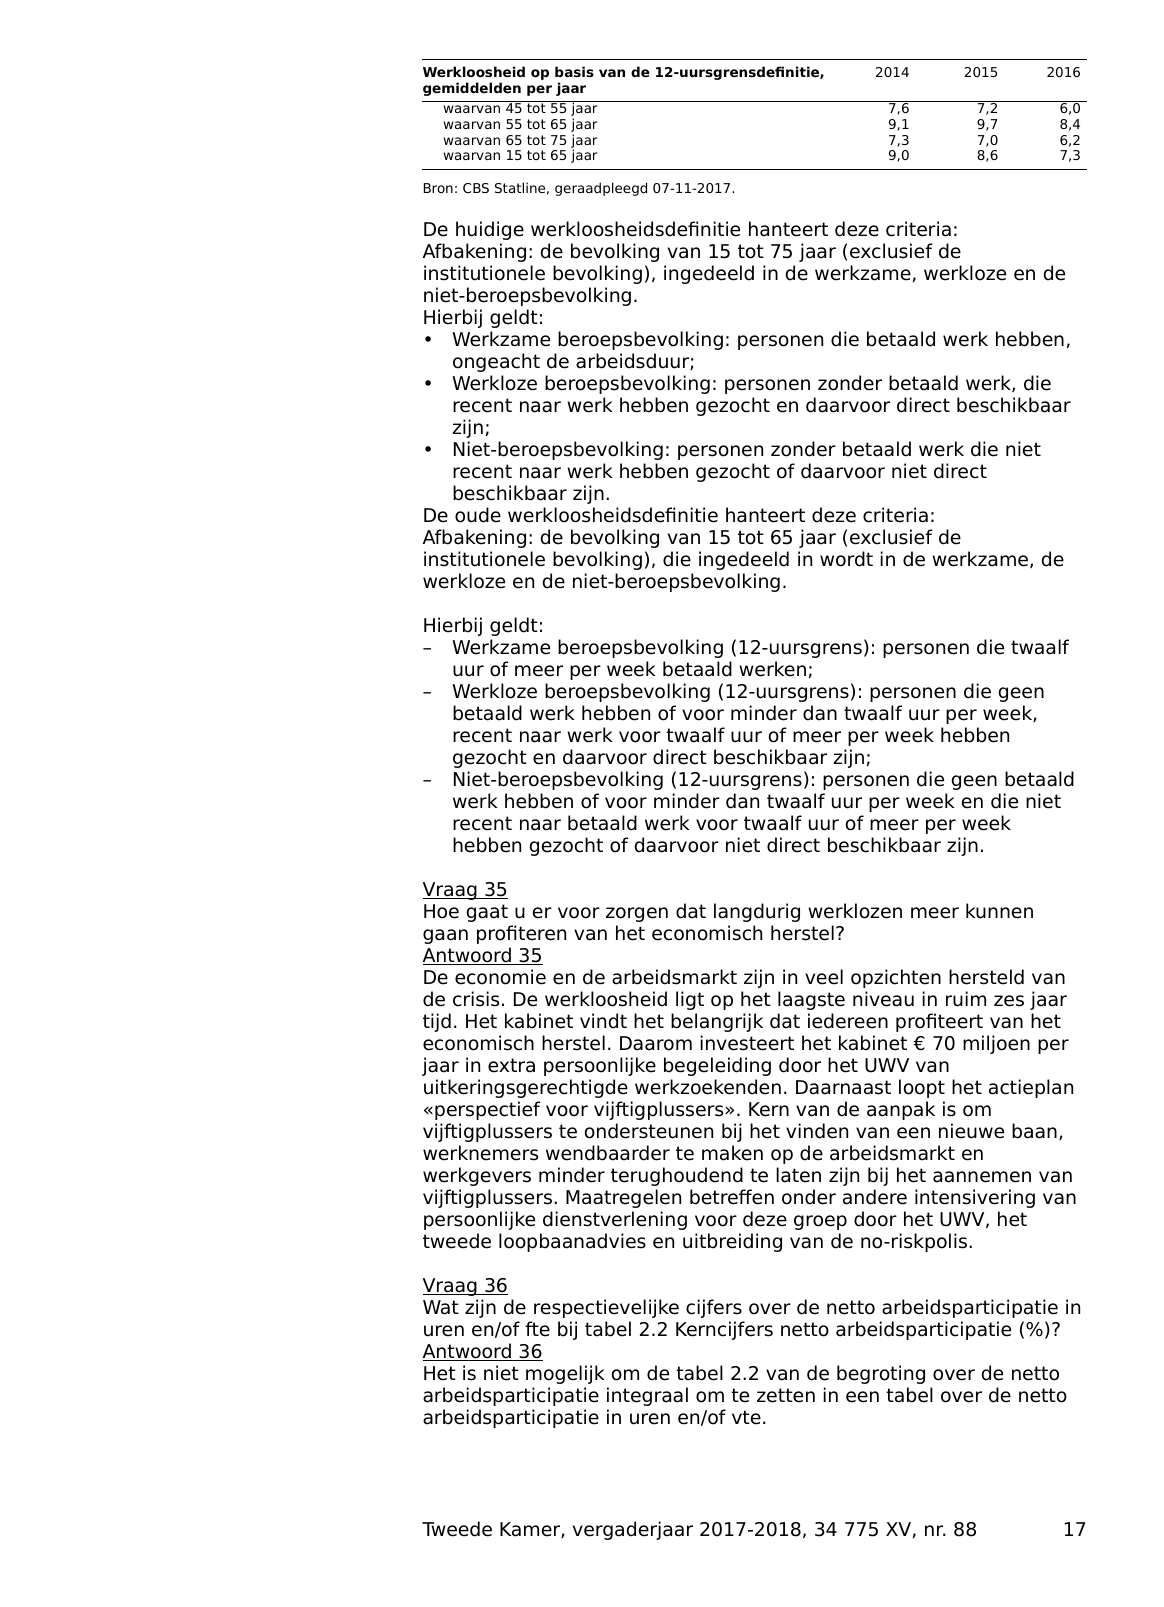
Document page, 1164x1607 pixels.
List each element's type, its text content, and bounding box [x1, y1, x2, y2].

text Vraag 36 [422, 1275, 1087, 1297]
table_cell 8,4 [1004, 117, 1087, 132]
text – Niet-beroepsbevolking (12-uursgrens): personen die geen betaald werk hebben of voor minder dan twaalf uur per week en die niet recent naar betaald werk voor twaalf uur of meer per week hebben gezocht of daarvoor niet direct beschikbaar zijn. [422, 769, 1087, 857]
table_cell waarvan 15 tot 65 jaar [437, 148, 827, 168]
text Hierbij geldt: [422, 307, 1087, 329]
text Het is niet mogelijk om de tabel 2.2 van de begroting over de netto arbeidsparticipatie integraal om te zetten in een tabel over de netto arbeidsparticipatie in uren en/of vte. [422, 1363, 1087, 1429]
table_cell 9,1 [827, 117, 915, 132]
text – Werkzame beroepsbevolking (12-uursgrens): personen die twaalf uur of meer per week betaald werken; [422, 637, 1087, 681]
text Afbakening: de bevolking van 15 tot 65 jaar (exclusief de institutionele bevolking), die ingedeeld in wordt in de werkzame, de werkloze en de niet-beroepsbevolking. [422, 527, 1087, 593]
table_cell waarvan 55 tot 65 jaar [437, 117, 827, 132]
text Hierbij geldt: [422, 615, 1087, 637]
table_cell Bron: CBS Statline, geraadpleegd 07-11-2017. [422, 170, 1087, 197]
table_header 2014 [827, 60, 915, 101]
table_header 2016 [1004, 60, 1087, 101]
text Wat zijn de respectievelijke cijfers over de netto arbeidsparticipatie in uren en/of fte bij tabel 2.2 Kerncijfers netto arbeidsparticipatie (%)? [422, 1297, 1087, 1341]
table_cell 6,0 [1004, 102, 1087, 117]
text Vraag 35 [422, 879, 1087, 901]
text De huidige werkloosheidsdefinitie hanteert deze criteria: [422, 219, 1087, 241]
table_cell 6,2 [1004, 133, 1087, 148]
table_header Werkloosheid op basis van de 12-uursgrensdefinitie, gemiddelden per jaar [422, 60, 827, 101]
text • Werkzame beroepsbevolking: personen die betaald werk hebben, ongeacht de arbeidsduur; [422, 329, 1087, 373]
text • Werkloze beroepsbevolking: personen zonder betaald werk, die recent naar werk hebben gezocht en daarvoor direct beschikbaar zijn; [422, 373, 1087, 439]
text Afbakening: de bevolking van 15 tot 75 jaar (exclusief de institutionele bevolking), ingedeeld in de werkzame, werkloze en de niet-beroepsbevolking. [422, 241, 1087, 307]
table_cell [422, 117, 437, 132]
table_header 2015 [915, 60, 1004, 101]
table_cell 7,3 [1004, 148, 1087, 168]
table_cell 7,3 [827, 133, 915, 148]
text De economie en de arbeidsmarkt zijn in veel opzichten hersteld van de crisis. De werkloosheid ligt op het laagste niveau in ruim zes jaar tijd. Het kabinet vindt het belangrijk dat iedereen profiteert van het economisch herstel. Daarom investeert het kabinet € 70 miljoen per jaar in extra persoonlijke begeleiding door het UWV van uitkeringsgerechtigde werkzoekenden. Daarnaast loopt het actieplan «perspectief voor vijftigplussers». Kern van de aanpak is om vijftigplussers te ondersteunen bij het vinden van een nieuwe baan, werknemers wendbaarder te maken op de arbeidsmarkt en werkgevers minder terughoudend te laten zijn bij het aannemen van vijftigplussers. Maatregelen betreffen onder andere intensivering van persoonlijke dienstverlening voor deze groep door het UWV, het tweede loopbaanadvies en uitbreiding van de no-riskpolis. [422, 967, 1087, 1253]
table_cell 7,6 [827, 102, 915, 117]
text Antwoord 36 [422, 1341, 1087, 1363]
text De oude werkloosheidsdefinitie hanteert deze criteria: [422, 505, 1087, 527]
table_cell [422, 148, 437, 168]
table_cell waarvan 45 tot 55 jaar [437, 102, 827, 117]
text Antwoord 35 [422, 945, 1087, 967]
table_cell 7,2 [915, 102, 1004, 117]
text Hoe gaat u er voor zorgen dat langdurig werklozen meer kunnen gaan profiteren van het economisch herstel? [422, 901, 1087, 945]
text • Niet-beroepsbevolking: personen zonder betaald werk die niet recent naar werk hebben gezocht of daarvoor niet direct beschikbaar zijn. [422, 439, 1087, 505]
table_cell 7,0 [915, 133, 1004, 148]
table_cell 9,7 [915, 117, 1004, 132]
text – Werkloze beroepsbevolking (12-uursgrens): personen die geen betaald werk hebben of voor minder dan twaalf uur per week, recent naar werk voor twaalf uur of meer per week hebben gezocht en daarvoor direct beschikbaar zijn; [422, 681, 1087, 769]
table_cell 8,6 [915, 148, 1004, 168]
table_cell [422, 133, 437, 148]
table_cell 9,0 [827, 148, 915, 168]
table_cell waarvan 65 tot 75 jaar [437, 133, 827, 148]
table_cell [422, 102, 437, 117]
